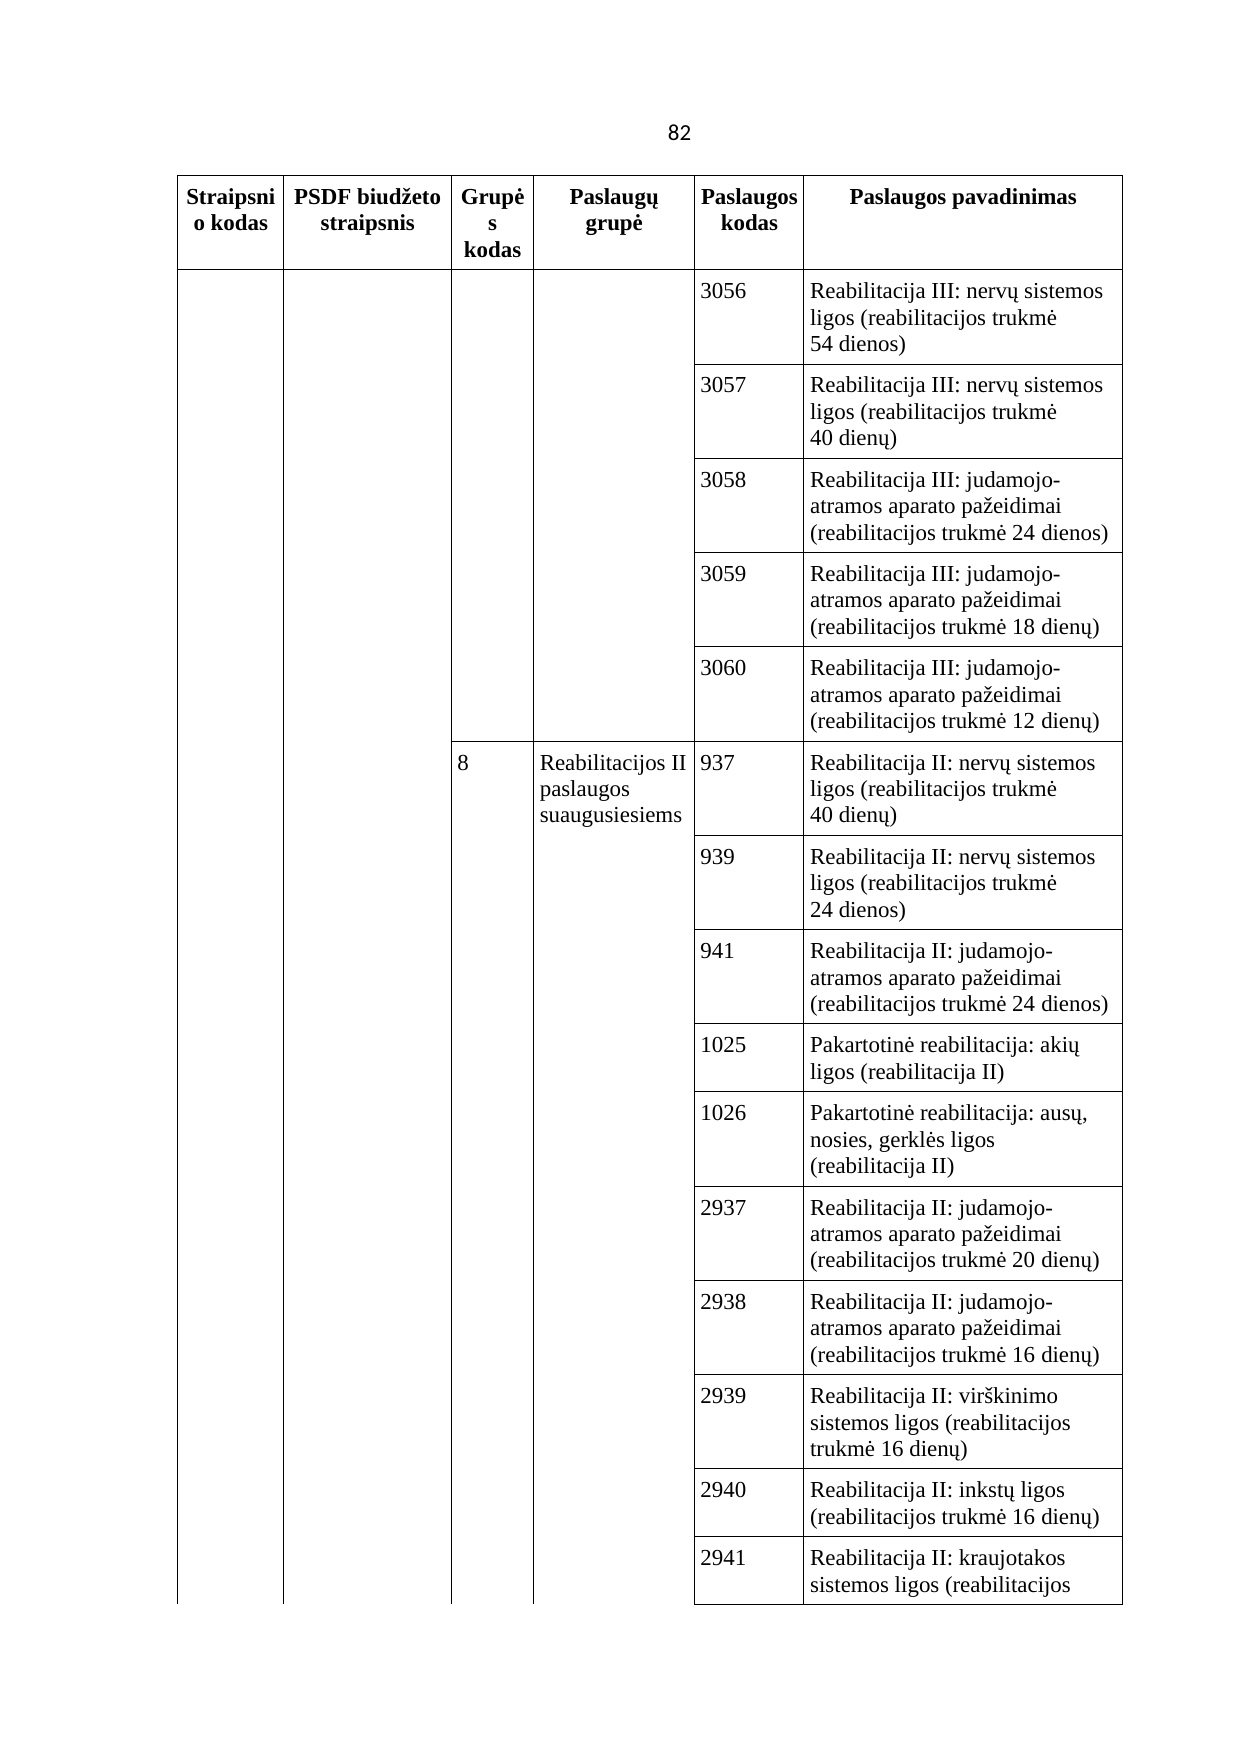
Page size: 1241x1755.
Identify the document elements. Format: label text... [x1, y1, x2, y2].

table_header Paslaugos pavadinimas [804, 176, 1122, 269]
table_cell [178, 835, 283, 929]
table_cell [452, 782, 533, 835]
table_cell [452, 1023, 533, 1091]
table_cell [284, 741, 451, 782]
table_cell 3058 [695, 459, 803, 552]
table_header PSDF biudžeto straipsnis [284, 176, 451, 269]
table_cell [284, 929, 451, 1023]
table_cell [284, 1374, 451, 1468]
table_cell [284, 646, 451, 741]
table_cell [178, 270, 283, 363]
table_cell [534, 1023, 694, 1091]
table_cell 941 [695, 930, 803, 1023]
table_cell [534, 1280, 694, 1374]
table_cell [534, 1536, 694, 1604]
table_cell [284, 1468, 451, 1536]
table_cell [452, 1374, 533, 1468]
table_cell 2939 [695, 1375, 803, 1468]
table_cell Reabilitacija II: judamojo-atramos aparato pažeidimai (reabilitacijos trukmė 16 dienų) [804, 1281, 1122, 1374]
table_cell [178, 1374, 283, 1468]
table_cell 1026 [695, 1092, 803, 1186]
table_cell [452, 835, 533, 929]
table_cell [534, 646, 694, 741]
table_cell 8 [452, 742, 533, 782]
table_cell [534, 1468, 694, 1536]
table_cell 2941 [695, 1537, 803, 1604]
table_cell [452, 1468, 533, 1536]
table_cell 2938 [695, 1281, 803, 1374]
table_cell 3060 [695, 647, 803, 741]
table_cell 3057 [695, 365, 803, 458]
table_cell Reabilitacija II: inkstų ligos (reabilitacijos trukmė 16 dienų) [804, 1469, 1122, 1536]
table_cell [178, 782, 283, 835]
table_cell [534, 929, 694, 1023]
table_cell [534, 270, 694, 363]
table_cell [178, 1280, 283, 1374]
table_cell [534, 552, 694, 646]
table_cell [178, 741, 283, 782]
table_cell 2937 [695, 1187, 803, 1280]
table_cell [534, 458, 694, 552]
table_cell [452, 364, 533, 458]
table_cell Pakartotinė reabilitacija: ausų, nosies, gerklės ligos (reabilitacija II) [804, 1092, 1122, 1186]
table_cell 937 [695, 742, 803, 835]
table_cell 939 [695, 836, 803, 929]
table_cell 3056 [695, 270, 803, 363]
table_cell [284, 1280, 451, 1374]
table_cell [284, 1186, 451, 1280]
table_header Paslaugų grupė [534, 176, 694, 269]
table_cell [284, 270, 451, 363]
table_cell 3059 [695, 553, 803, 646]
table_cell [452, 552, 533, 646]
table_cell Reabilitacija III: judamojo-atramos aparato pažeidimai (reabilitacijos trukmė 18 dienų) [804, 553, 1122, 646]
table_cell Reabilitacija II: virškinimo sistemos ligos (reabilitacijos trukmė 16 dienų) [804, 1375, 1122, 1468]
table_cell Reabilitacijos II paslaugos suaugusiesiems [534, 742, 694, 929]
table_cell [178, 458, 283, 552]
table_cell [284, 782, 451, 835]
table_cell Reabilitacija II: kraujotakos sistemos ligos (reabilitacijos [804, 1537, 1122, 1604]
table_cell [178, 929, 283, 1023]
table_cell [452, 1536, 533, 1604]
table_cell [178, 364, 283, 458]
table_cell [534, 364, 694, 458]
table_cell [178, 646, 283, 741]
table_cell [284, 1091, 451, 1186]
table_cell [178, 1536, 283, 1604]
table_cell [284, 1023, 451, 1091]
table_cell [534, 1091, 694, 1186]
table_cell Reabilitacija II: nervų sistemos ligos (reabilitacijos trukmė 24 dienos) [804, 836, 1122, 929]
table_cell [452, 1280, 533, 1374]
table_cell [452, 270, 533, 363]
table_header Paslaugos kodas [695, 176, 803, 269]
table_cell 2940 [695, 1469, 803, 1536]
table_cell [178, 552, 283, 646]
table_cell Reabilitacija II: nervų sistemos ligos (reabilitacijos trukmė 40 dienų) [804, 742, 1122, 835]
table_cell Reabilitacija III: nervų sistemos ligos (reabilitacijos trukmė 40 dienų) [804, 365, 1122, 458]
table_cell [284, 458, 451, 552]
table_cell [452, 1186, 533, 1280]
table_cell [452, 646, 533, 741]
table_cell [284, 552, 451, 646]
table_cell Reabilitacija III: judamojo-atramos aparato pažeidimai (reabilitacijos trukmė 12 dienų) [804, 647, 1122, 741]
table_cell [178, 1186, 283, 1280]
table_cell Reabilitacija III: nervų sistemos ligos (reabilitacijos trukmė 54 dienos) [804, 270, 1122, 363]
table_cell Reabilitacija III: judamojo-atramos aparato pažeidimai (reabilitacijos trukmė 24 dienos) [804, 459, 1122, 552]
table_header Straipsnio kodas [178, 176, 283, 269]
table_cell [284, 1536, 451, 1604]
table_cell [452, 929, 533, 1023]
table_cell Reabilitacija II: judamojo-atramos aparato pažeidimai (reabilitacijos trukmė 20 dienų) [804, 1187, 1122, 1280]
table_cell [178, 1023, 283, 1091]
table_cell [284, 364, 451, 458]
table_cell Reabilitacija II: judamojo-atramos aparato pažeidimai (reabilitacijos trukmė 24 dienos) [804, 930, 1122, 1023]
table_cell [178, 1468, 283, 1536]
table_cell [452, 1091, 533, 1186]
table_cell Pakartotinė reabilitacija: akių ligos (reabilitacija II) [804, 1024, 1122, 1091]
table_header Grupės kodas [452, 176, 533, 269]
table_cell [452, 458, 533, 552]
table_cell [284, 835, 451, 929]
table_cell [178, 1091, 283, 1186]
table_cell [534, 1374, 694, 1468]
table_cell [534, 1186, 694, 1280]
table_cell 1025 [695, 1024, 803, 1091]
